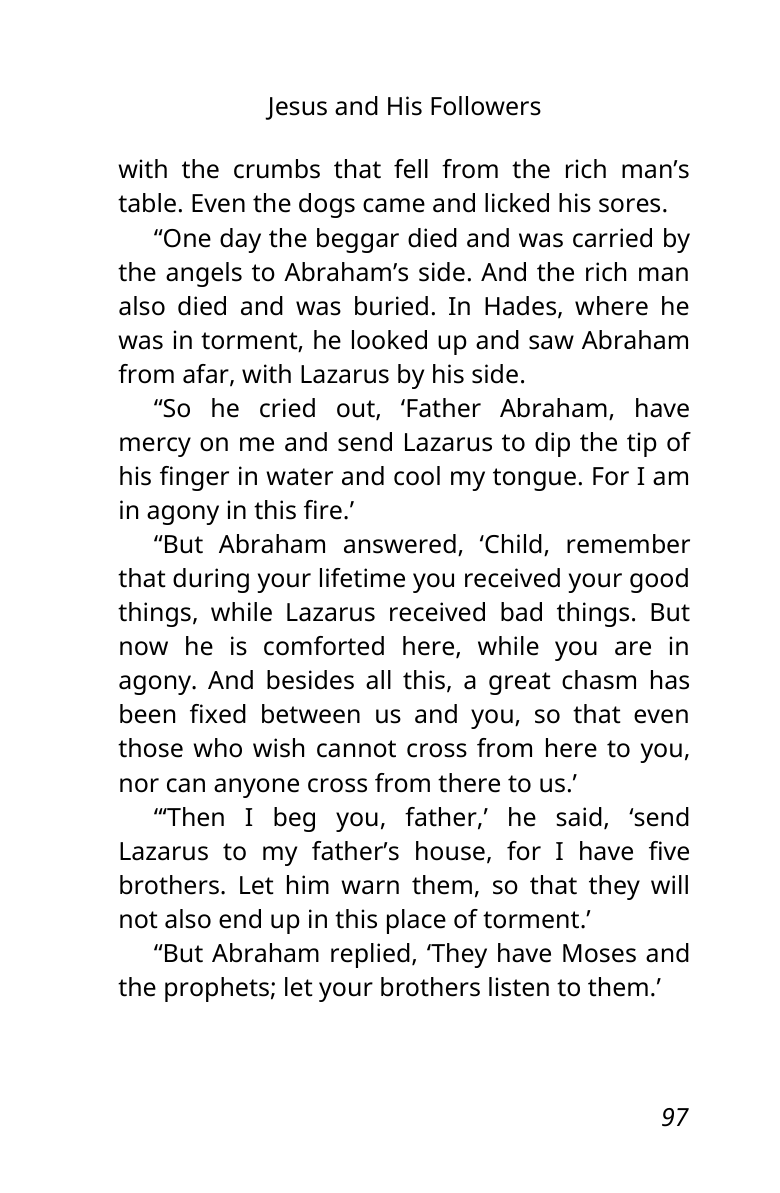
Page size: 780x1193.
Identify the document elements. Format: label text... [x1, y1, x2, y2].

text “‘Then I beg you, father,’ he said, ‘send Lazarus to my father’s house, for I have five brothers. Let him warn them, so that they will not also end up in this place of torment.’ [118, 799, 691, 936]
text “So he cried out, ‘Father Abraham, have mercy on me and send Lazarus to dip the tip of his finger in water and cool my tongue. For I am in agony in this fire.’ [118, 391, 691, 527]
text “But Abraham answered, ‘Child, remember that during your lifetime you received your good things, while Lazarus received bad things. But now he is comforted here, while you are in agony. And besides all this, a great chasm has been fixed between us and you, so that even those who wish cannot cross from here to you, nor can anyone cross from there to us.’ [118, 527, 691, 799]
text “But Abraham replied, ‘They have Moses and the prophets; let your brothers listen to them.’ [118, 936, 691, 1004]
text “One day the beggar died and was carried by the angels to Abraham’s side. And the rich man also died and was buried. In Hades, where he was in torment, he looked up and saw Abraham from afar, with Lazarus by his side. [118, 220, 691, 391]
text with the crumbs that fell from the rich man’s table. Even the dogs came and licked his sores. [118, 152, 691, 220]
